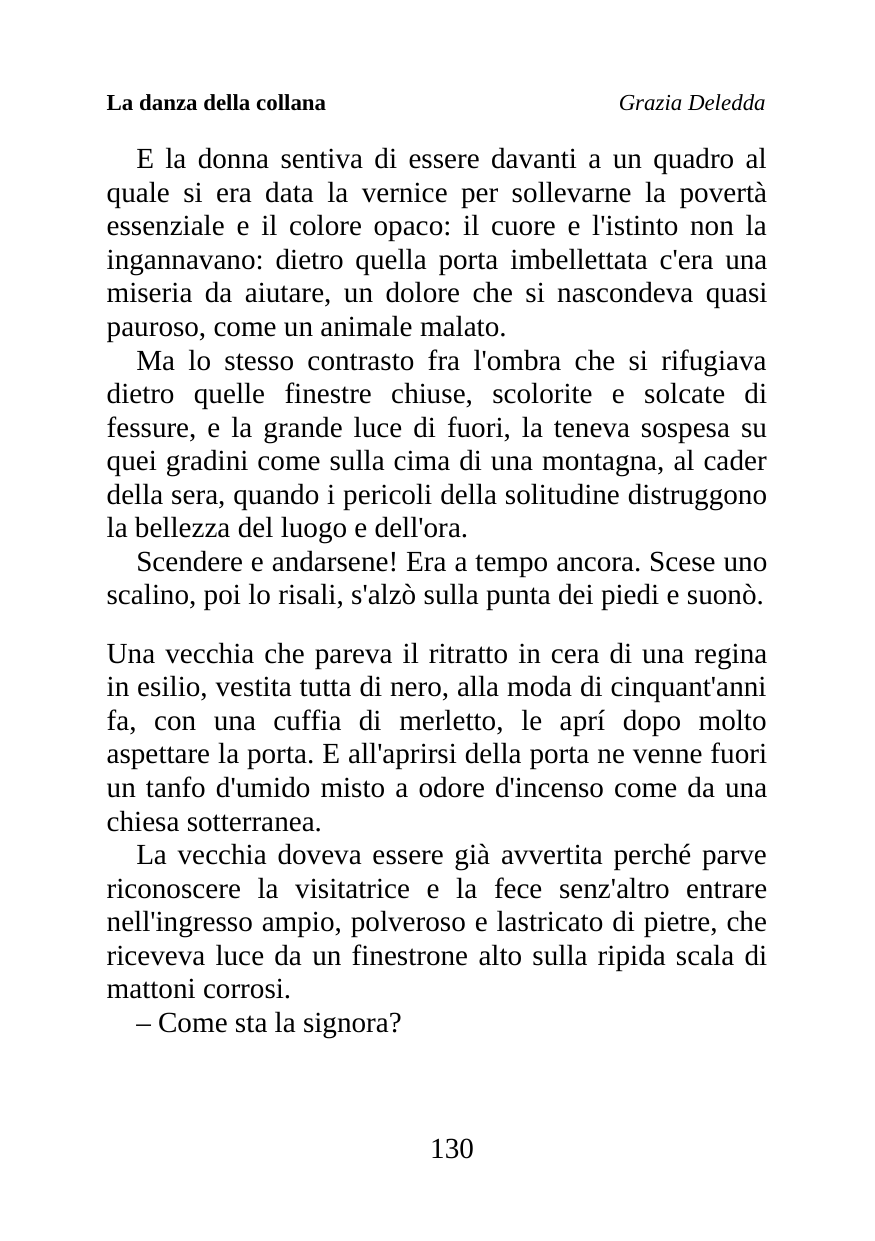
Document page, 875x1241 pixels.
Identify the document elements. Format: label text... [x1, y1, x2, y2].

text Ma lo stesso contrasto fra l'ombra che si rifugiava dietro quelle finestre chiuse, scolorite e solcate di fessure, e la grande luce di fuori, la teneva sospesa su quei gradini come sulla cima di una montagna, al cader della sera, quando i pericoli della solitudine distruggono la bellezza del luogo e dell'ora. [106, 343, 768, 544]
text – Come sta la signora? [106, 1005, 768, 1038]
text E la donna sentiva di essere davanti a un quadro al quale si era data la vernice per sollevarne la povertà essenziale e il colore opaco: il cuore e l'istinto non la ingannavano: dietro quella porta imbellettata c'era una miseria da aiutare, un dolore che si nascondeva quasi pauroso, come un animale malato. [106, 141, 768, 343]
text Una vecchia che pareva il ritratto in cera di una regina in esilio, vestita tutta di nero, alla moda di cinquant'anni fa, con una cuffia di merletto, le aprí dopo molto aspettare la porta. E all'aprirsi della porta ne venne fuori un tanfo d'umido misto a odore d'incenso come da una chiesa sotterranea. [106, 636, 768, 837]
text La vecchia doveva essere già avvertita perché parve riconoscere la visitatrice e la fece senz'altro entrare nell'ingresso ampio, polveroso e lastricato di pietre, che riceveva luce da un finestrone alto sulla ripida scala di mattoni corrosi. [106, 837, 768, 1005]
text Scendere e andarsene! Era a tempo ancora. Scese uno scalino, poi lo risali, s'alzò sulla punta dei piedi e suonò. [106, 544, 768, 611]
